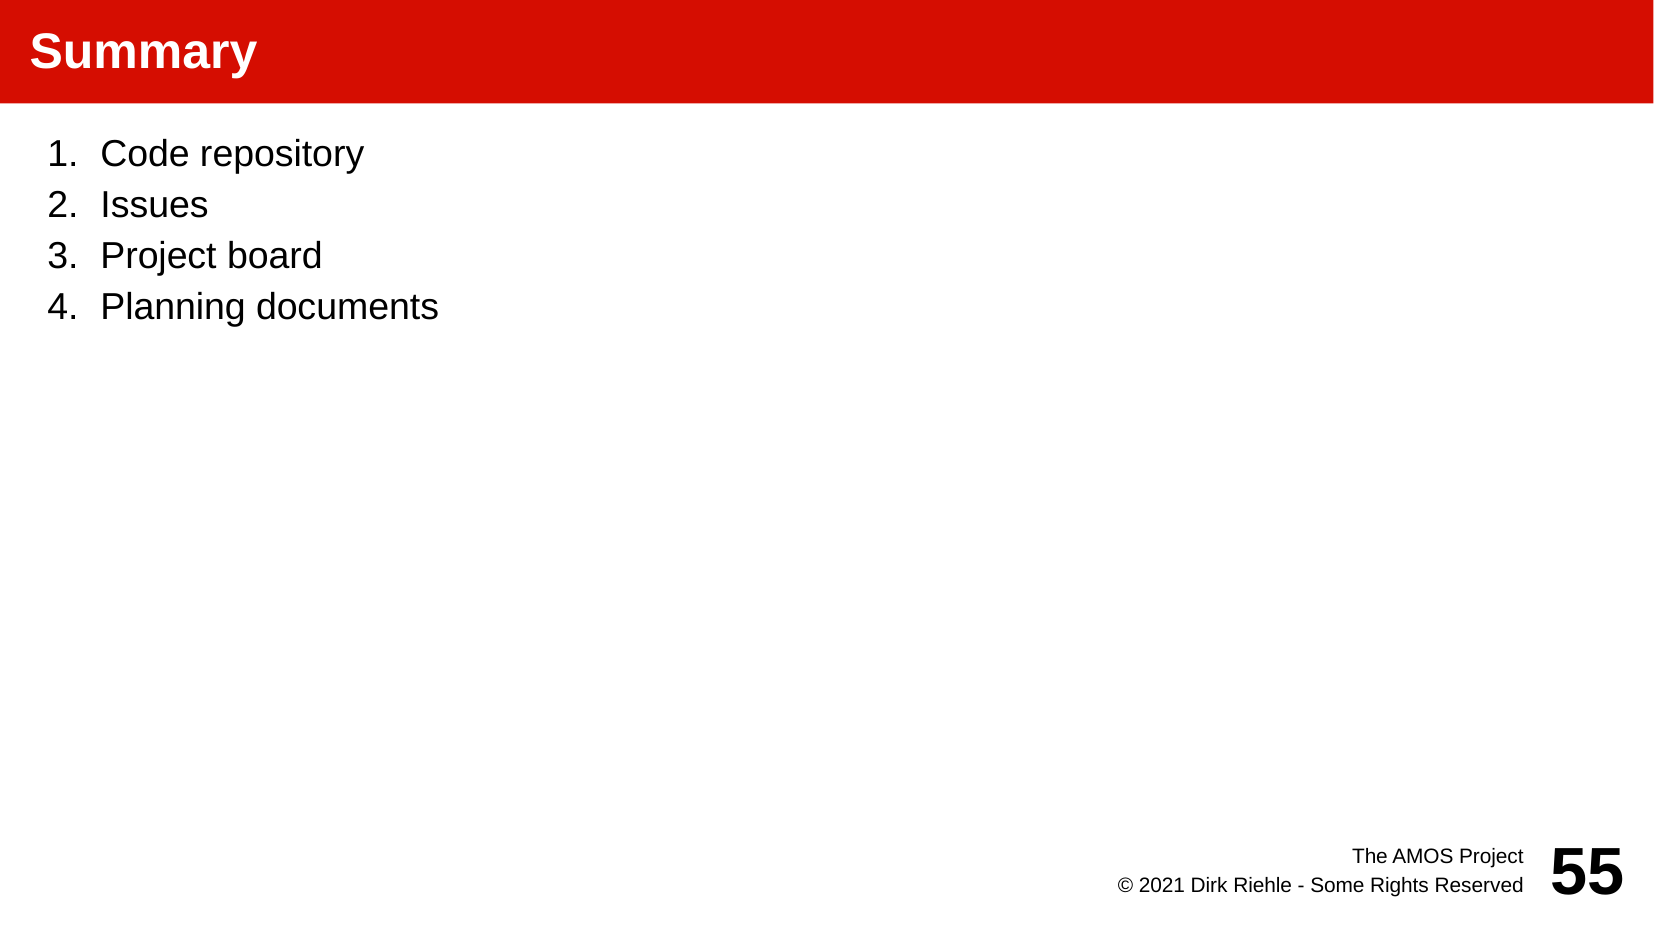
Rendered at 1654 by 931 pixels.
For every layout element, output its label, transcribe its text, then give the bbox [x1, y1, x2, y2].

title Summary [0, 0, 1654, 104]
list Code repository Issues Project board Planning documents [29, 132, 1625, 813]
